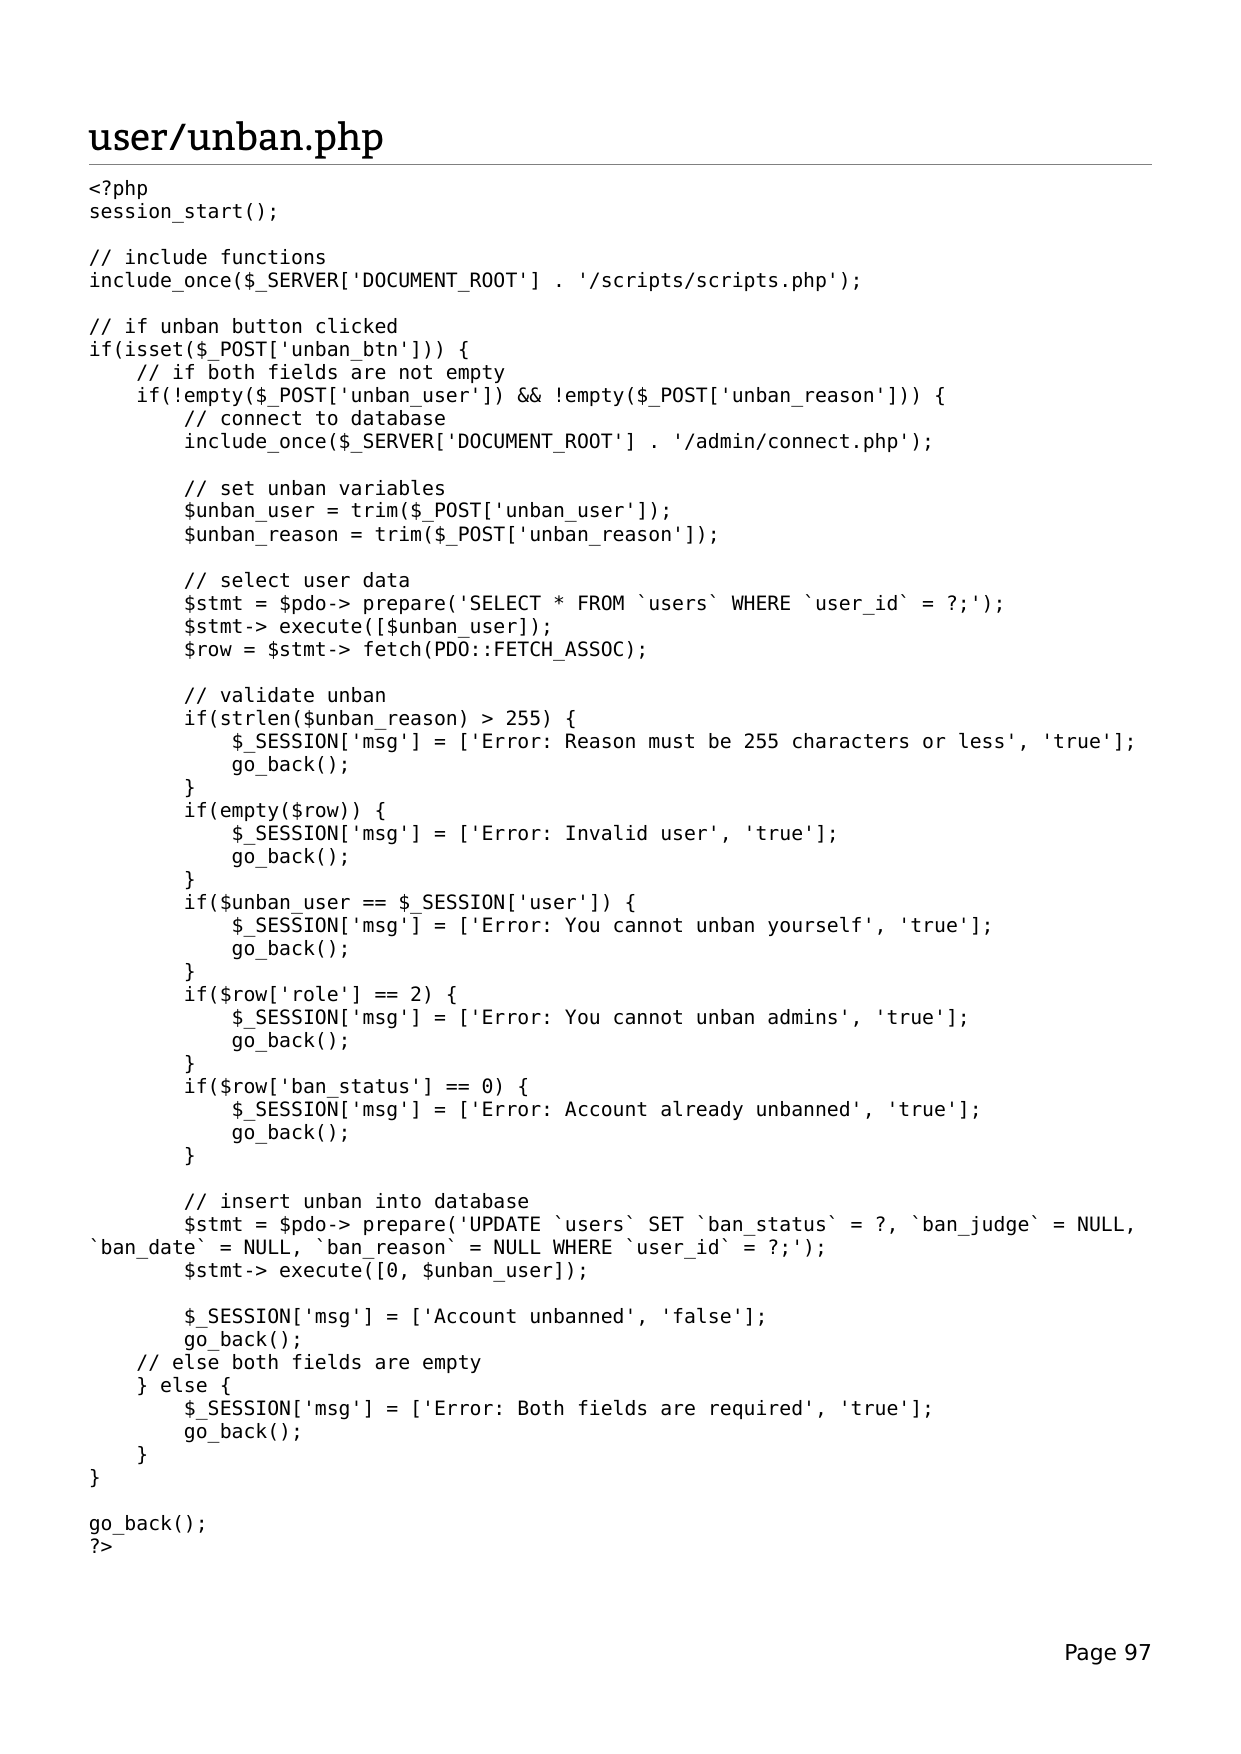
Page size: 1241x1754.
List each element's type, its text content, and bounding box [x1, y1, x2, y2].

text } [88, 1052, 1152, 1075]
text include_once($_SERVER['DOCUMENT_ROOT'] . '/scripts/scripts.php'); [88, 269, 1152, 292]
text go_back(); [88, 937, 1152, 960]
text $stmt-> execute([$unban_user]); [88, 615, 1152, 638]
text $_SESSION['msg'] = ['Error: Account already unbanned', 'true']; [88, 1098, 1152, 1121]
text if(empty($row)) { [88, 799, 1152, 822]
text $stmt = $pdo-> prepare('SELECT * FROM `users` WHERE `user_id` = ?;'); [88, 592, 1152, 615]
text go_back(); [88, 1029, 1152, 1052]
text ?> [88, 1536, 1152, 1558]
text include_once($_SERVER['DOCUMENT_ROOT'] . '/admin/connect.php'); [88, 431, 1152, 453]
text go_back(); [88, 753, 1152, 776]
text } [88, 776, 1152, 799]
subtitle user/unban.php [88, 113, 1152, 165]
text $_SESSION['msg'] = ['Error: Invalid user', 'true']; [88, 822, 1152, 845]
text } [88, 868, 1152, 891]
text $_SESSION['msg'] = ['Account unbanned', 'false']; [88, 1305, 1152, 1328]
text // else both fields are empty [88, 1351, 1152, 1374]
text <?php [88, 177, 1152, 200]
text if(isset($_POST['unban_btn'])) { [88, 338, 1152, 361]
text // connect to database [88, 407, 1152, 431]
text if($row['role'] == 2) { [88, 983, 1152, 1006]
text go_back(); [88, 845, 1152, 868]
text } else { [88, 1374, 1152, 1397]
text $stmt = $pdo-> prepare('UPDATE `users` SET `ban_status` = ?, `ban_judge` = NULL, `ban_date` = NULL, `ban_reason` = NULL WHERE `user_id` = ?;'); [88, 1213, 1152, 1259]
text // insert unban into database [88, 1190, 1152, 1213]
text // include functions [88, 246, 1152, 269]
text } [88, 960, 1152, 983]
text go_back(); [88, 1420, 1152, 1443]
text go_back(); [88, 1328, 1152, 1351]
text } [88, 1443, 1152, 1466]
text $_SESSION['msg'] = ['Error: Reason must be 255 characters or less', 'true']; [88, 730, 1152, 753]
text // if unban button clicked [88, 315, 1152, 338]
text $stmt-> execute([0, $unban_user]); [88, 1259, 1152, 1282]
text $row = $stmt-> fetch(PDO::FETCH_ASSOC); [88, 638, 1152, 661]
text if($row['ban_status'] == 0) { [88, 1075, 1152, 1098]
text // validate unban [88, 684, 1152, 707]
text $_SESSION['msg'] = ['Error: You cannot unban admins', 'true']; [88, 1006, 1152, 1029]
text } [88, 1144, 1152, 1167]
text // if both fields are not empty [88, 361, 1152, 384]
text // set unban variables [88, 477, 1152, 499]
text $_SESSION['msg'] = ['Error: Both fields are required', 'true']; [88, 1397, 1152, 1420]
text if(!empty($_POST['unban_user']) && !empty($_POST['unban_reason'])) { [88, 384, 1152, 407]
text session_start(); [88, 200, 1152, 223]
text go_back(); [88, 1512, 1152, 1536]
text $_SESSION['msg'] = ['Error: You cannot unban yourself', 'true']; [88, 914, 1152, 937]
text go_back(); [88, 1121, 1152, 1144]
text $unban_user = trim($_POST['unban_user']); [88, 499, 1152, 523]
text if($unban_user == $_SESSION['user']) { [88, 891, 1152, 914]
text // select user data [88, 569, 1152, 592]
text $unban_reason = trim($_POST['unban_reason']); [88, 523, 1152, 546]
text } [88, 1466, 1152, 1489]
text if(strlen($unban_reason) > 255) { [88, 707, 1152, 730]
